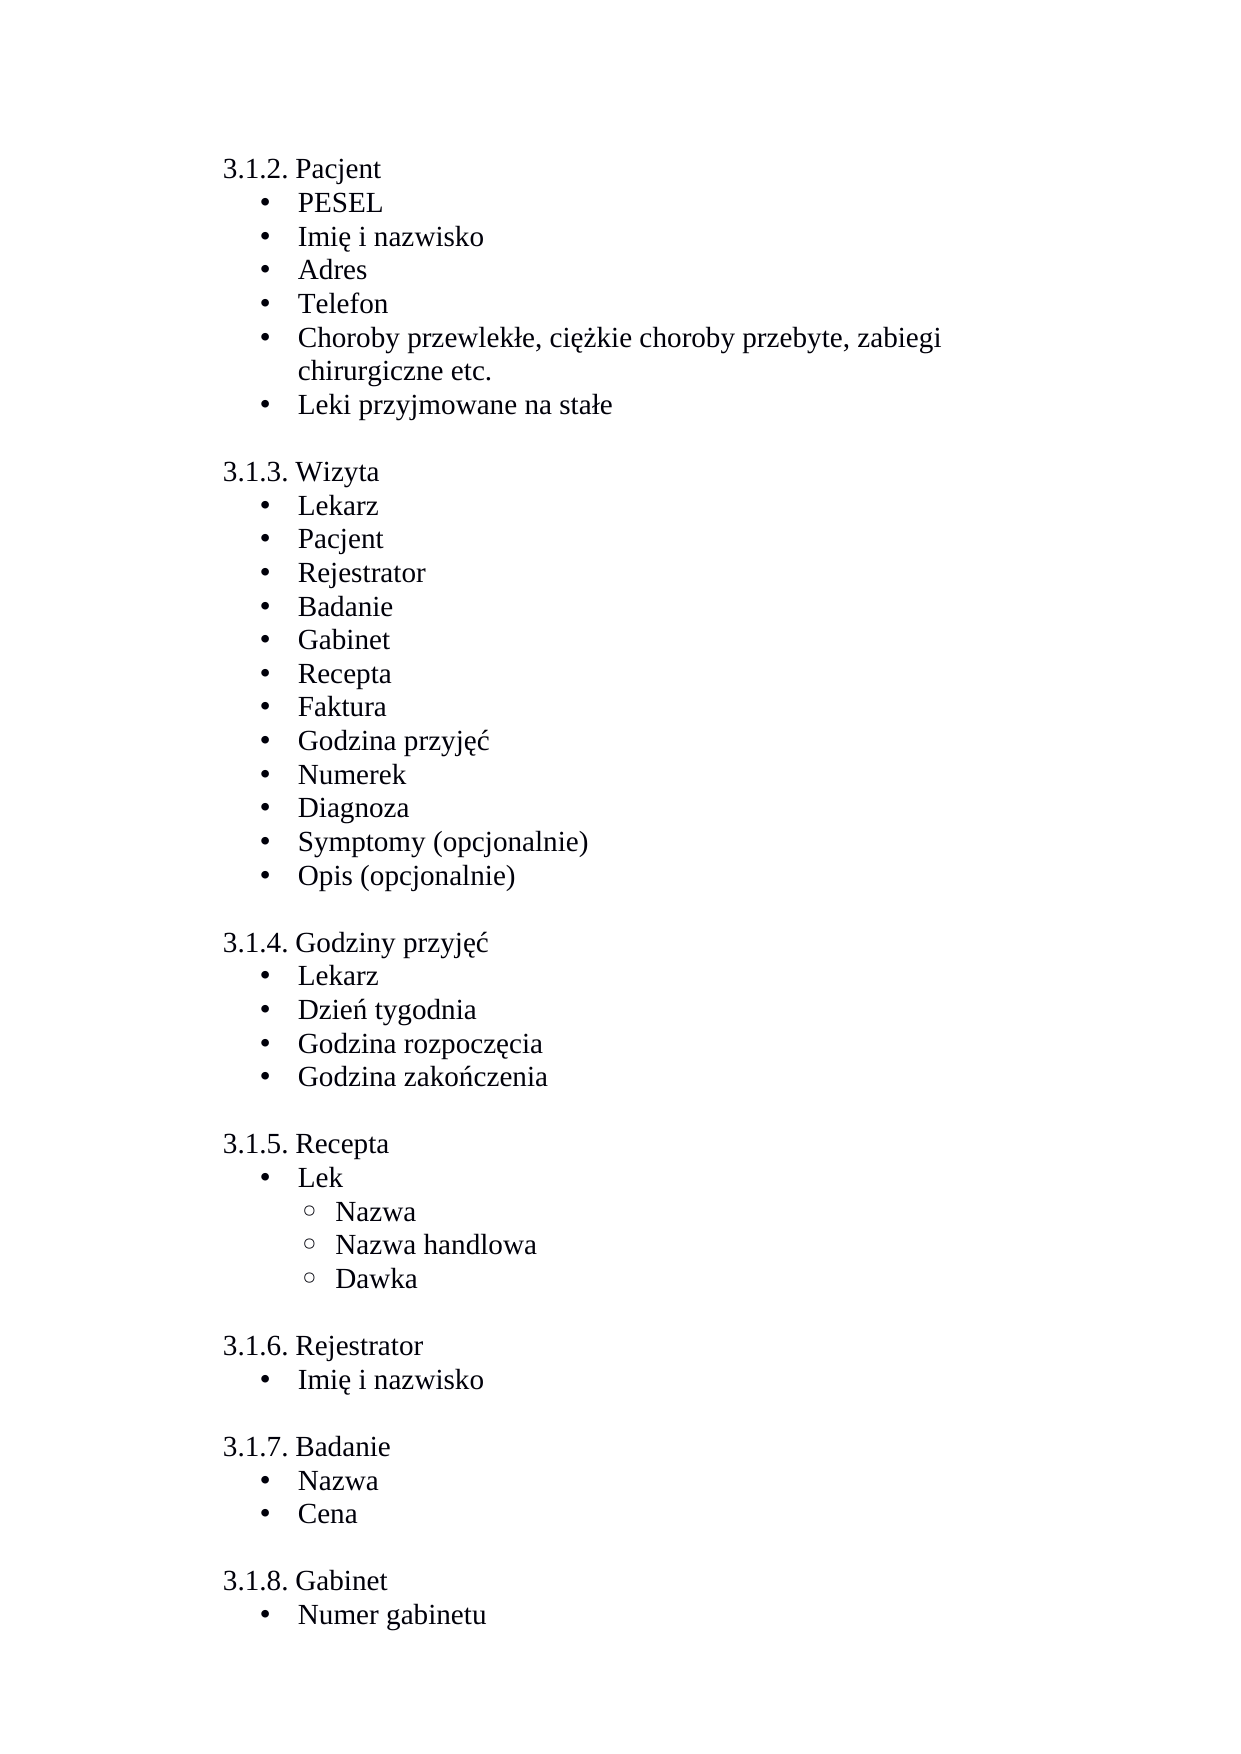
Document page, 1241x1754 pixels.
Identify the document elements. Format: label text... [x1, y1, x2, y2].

list Godzina przyjęć [260, 723, 1092, 757]
list Imię i nazwisko [260, 219, 1092, 252]
list Dawka [298, 1261, 1092, 1295]
list Faktura [260, 689, 1092, 723]
list Lekarz [260, 488, 1092, 521]
list Gabinet [223, 1563, 1092, 1597]
list Adres [260, 252, 1092, 286]
list Choroby przewlekłe, ciężkie choroby przebyte, zabiegi chirurgiczne etc. [260, 320, 1092, 387]
list Symptomy (opcjonalnie) [260, 824, 1092, 858]
list Recepta [223, 1127, 1092, 1160]
list Telefon [260, 286, 1092, 320]
list Rejestrator [223, 1328, 1092, 1362]
list Pacjent [223, 152, 1092, 185]
list Dzień tygodnia [260, 992, 1092, 1026]
list PESEL [260, 185, 1092, 219]
list Badanie [260, 589, 1092, 622]
list Wizyta [223, 454, 1092, 488]
list Nazwa [298, 1194, 1092, 1227]
list Opis (opcjonalnie) [260, 858, 1092, 891]
list Badanie [223, 1429, 1092, 1463]
list Godzina zakończenia [260, 1059, 1092, 1093]
list Cena [260, 1496, 1092, 1530]
list Pacjent [260, 521, 1092, 555]
list Gabinet [260, 622, 1092, 656]
list Imię i nazwisko [260, 1362, 1092, 1396]
list Lekarz [260, 958, 1092, 992]
list Nazwa [260, 1463, 1092, 1496]
list Diagnoza [260, 791, 1092, 824]
list Rejestrator [260, 555, 1092, 589]
list Nazwa handlowa [298, 1227, 1092, 1261]
list Numerek [260, 757, 1092, 791]
list Godziny przyjęć [223, 925, 1092, 958]
list Leki przyjmowane na stałe [260, 387, 1092, 421]
list Recepta [260, 656, 1092, 689]
list Numer gabinetu [260, 1597, 1092, 1631]
list Godzina rozpoczęcia [260, 1026, 1092, 1059]
list Lek [260, 1160, 1092, 1194]
